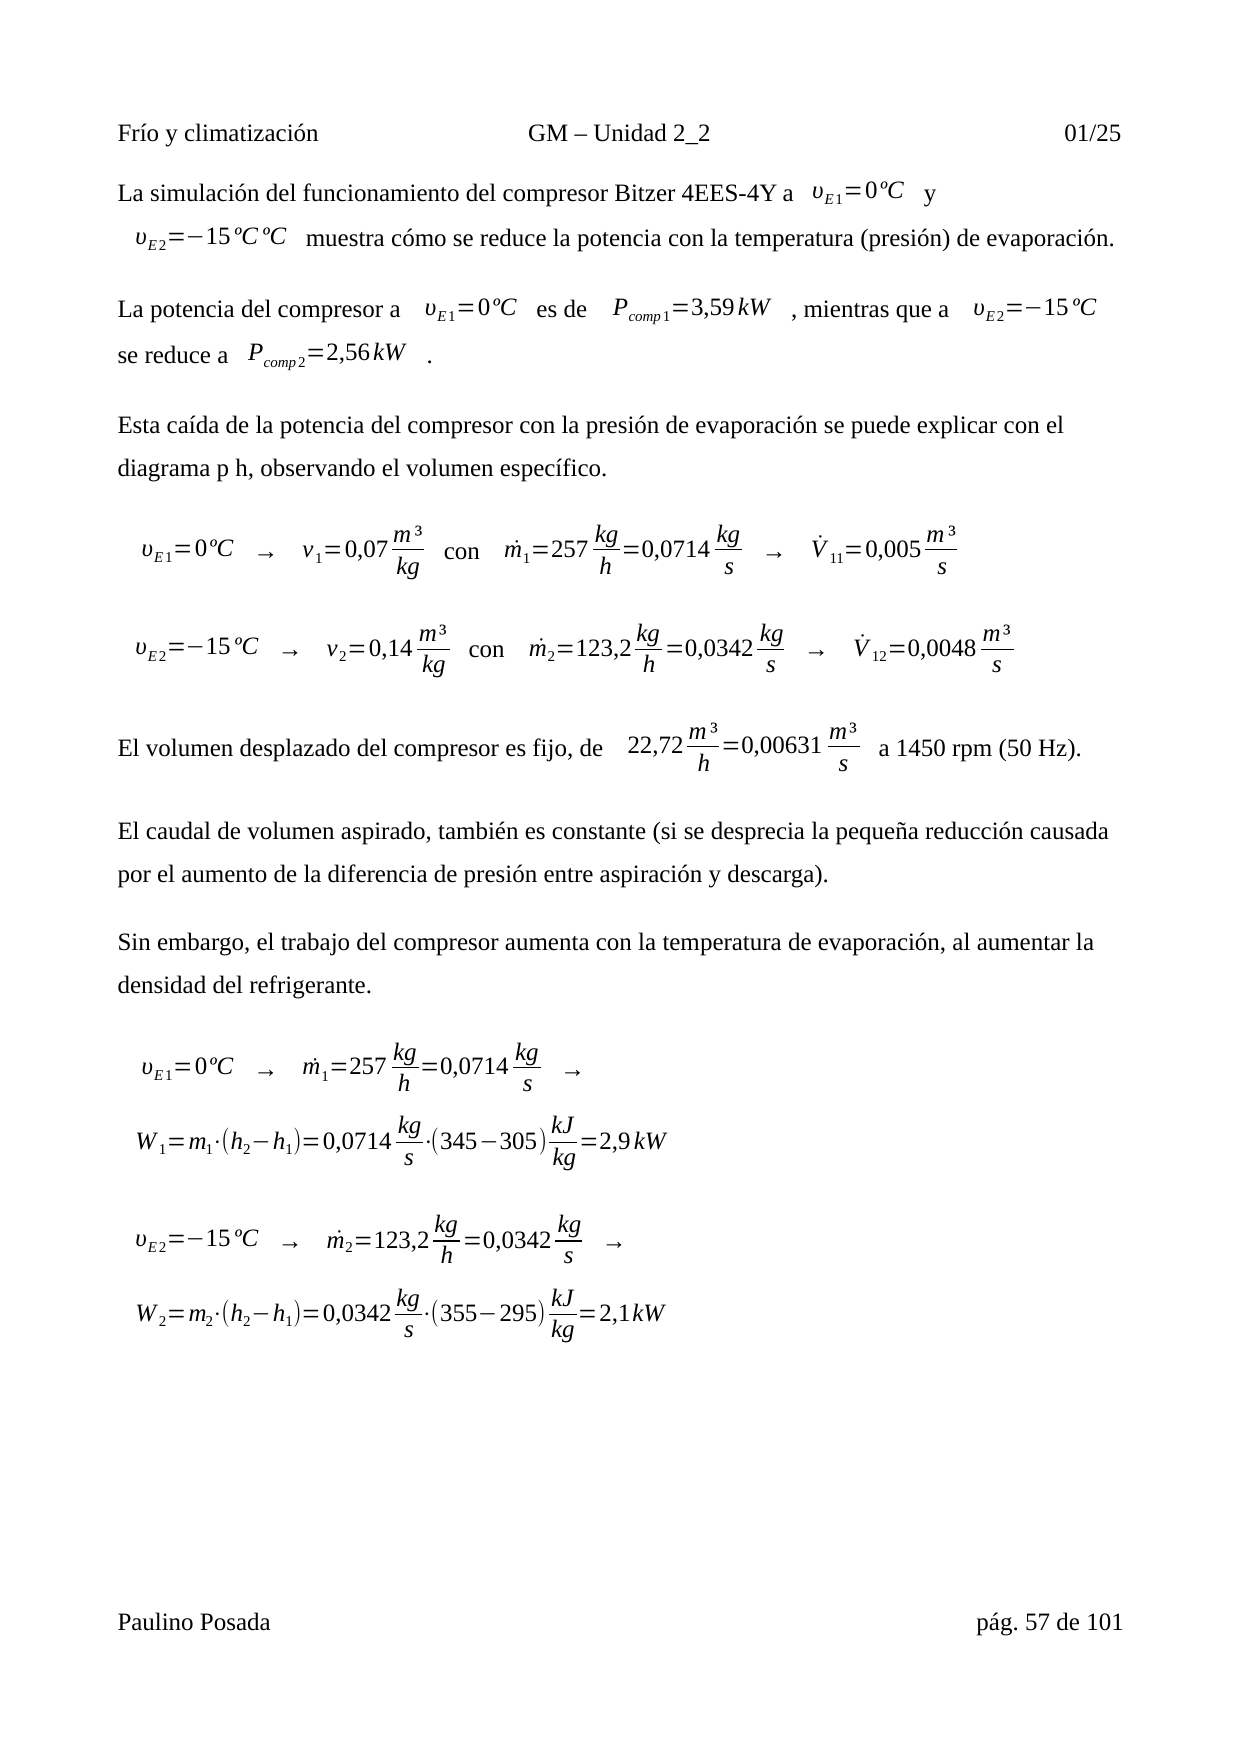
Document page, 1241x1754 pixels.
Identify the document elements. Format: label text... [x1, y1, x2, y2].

text Esta caída de la potencia del compresor con la presión de evaporación se puede explicar con el diagrama p h, observando el volumen específico. [117, 410, 1123, 482]
text La potencia del compresor a es de , mientras que a se reduce a. [117, 293, 1123, 370]
text → → [117, 1211, 1123, 1343]
text → con → [117, 619, 1123, 678]
text El caudal de volumen aspirado, también es constante (si se desprecia la pequeña reducción causada por el aumento de la diferencia de presión entre aspiración y descarga). [117, 816, 1123, 888]
text El volumen desplazado del compresor es fijo, de a 1450 rpm (50 Hz). [117, 718, 1123, 777]
text Sin embargo, el trabajo del compresor aumenta con la temperatura de evaporación, al aumentar la densidad del refrigerante. [117, 927, 1123, 999]
text → → [117, 1039, 1123, 1171]
text → con → [117, 521, 1123, 580]
text La simulación del funcionamiento del compresor Bitzer 4EES-4Y aymuestra cómo se reduce la potencia con la temperatura (presión) de evaporación. [117, 176, 1123, 254]
